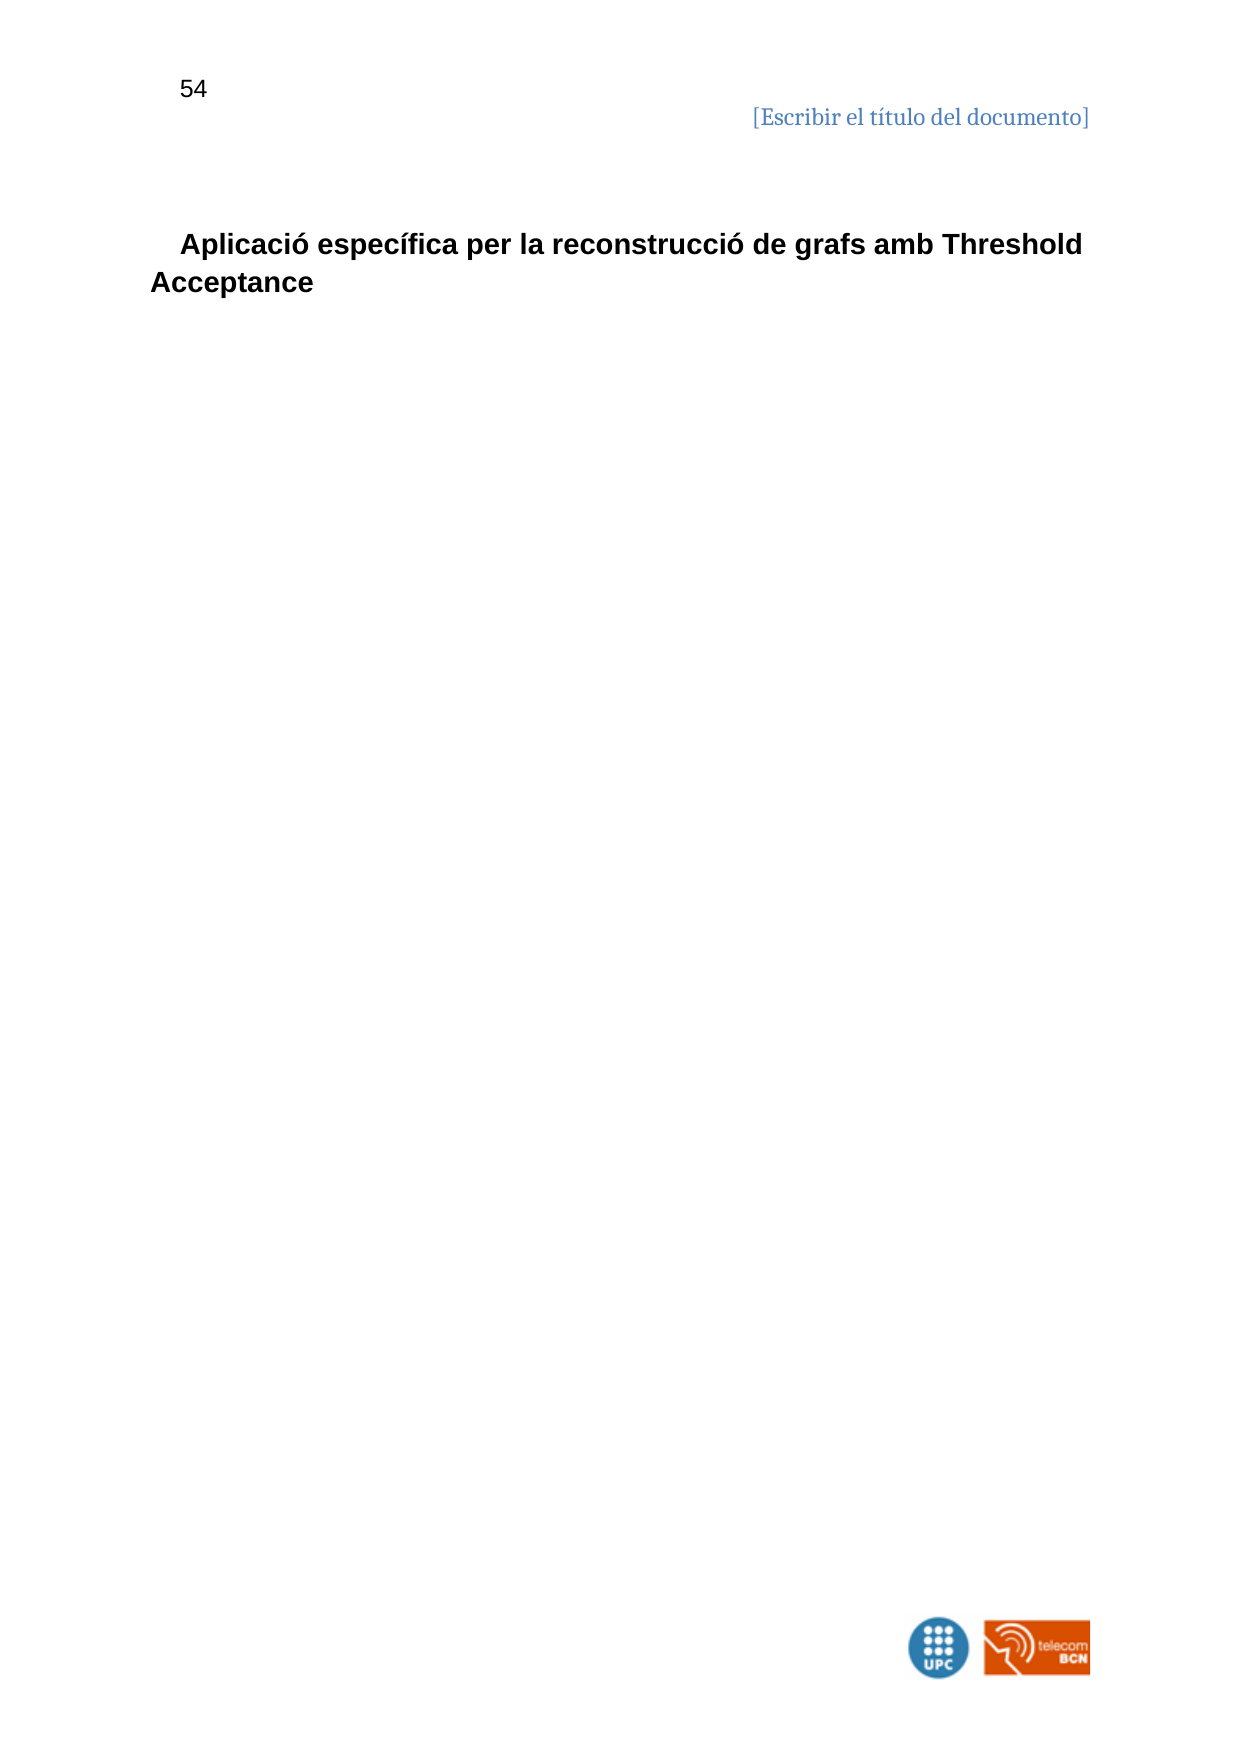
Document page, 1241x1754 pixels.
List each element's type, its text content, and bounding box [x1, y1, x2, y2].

picture [904, 1614, 1091, 1681]
subtitle Aplicació específica per la reconstrucció de grafs amb Threshold Acceptance [150, 227, 1090, 299]
